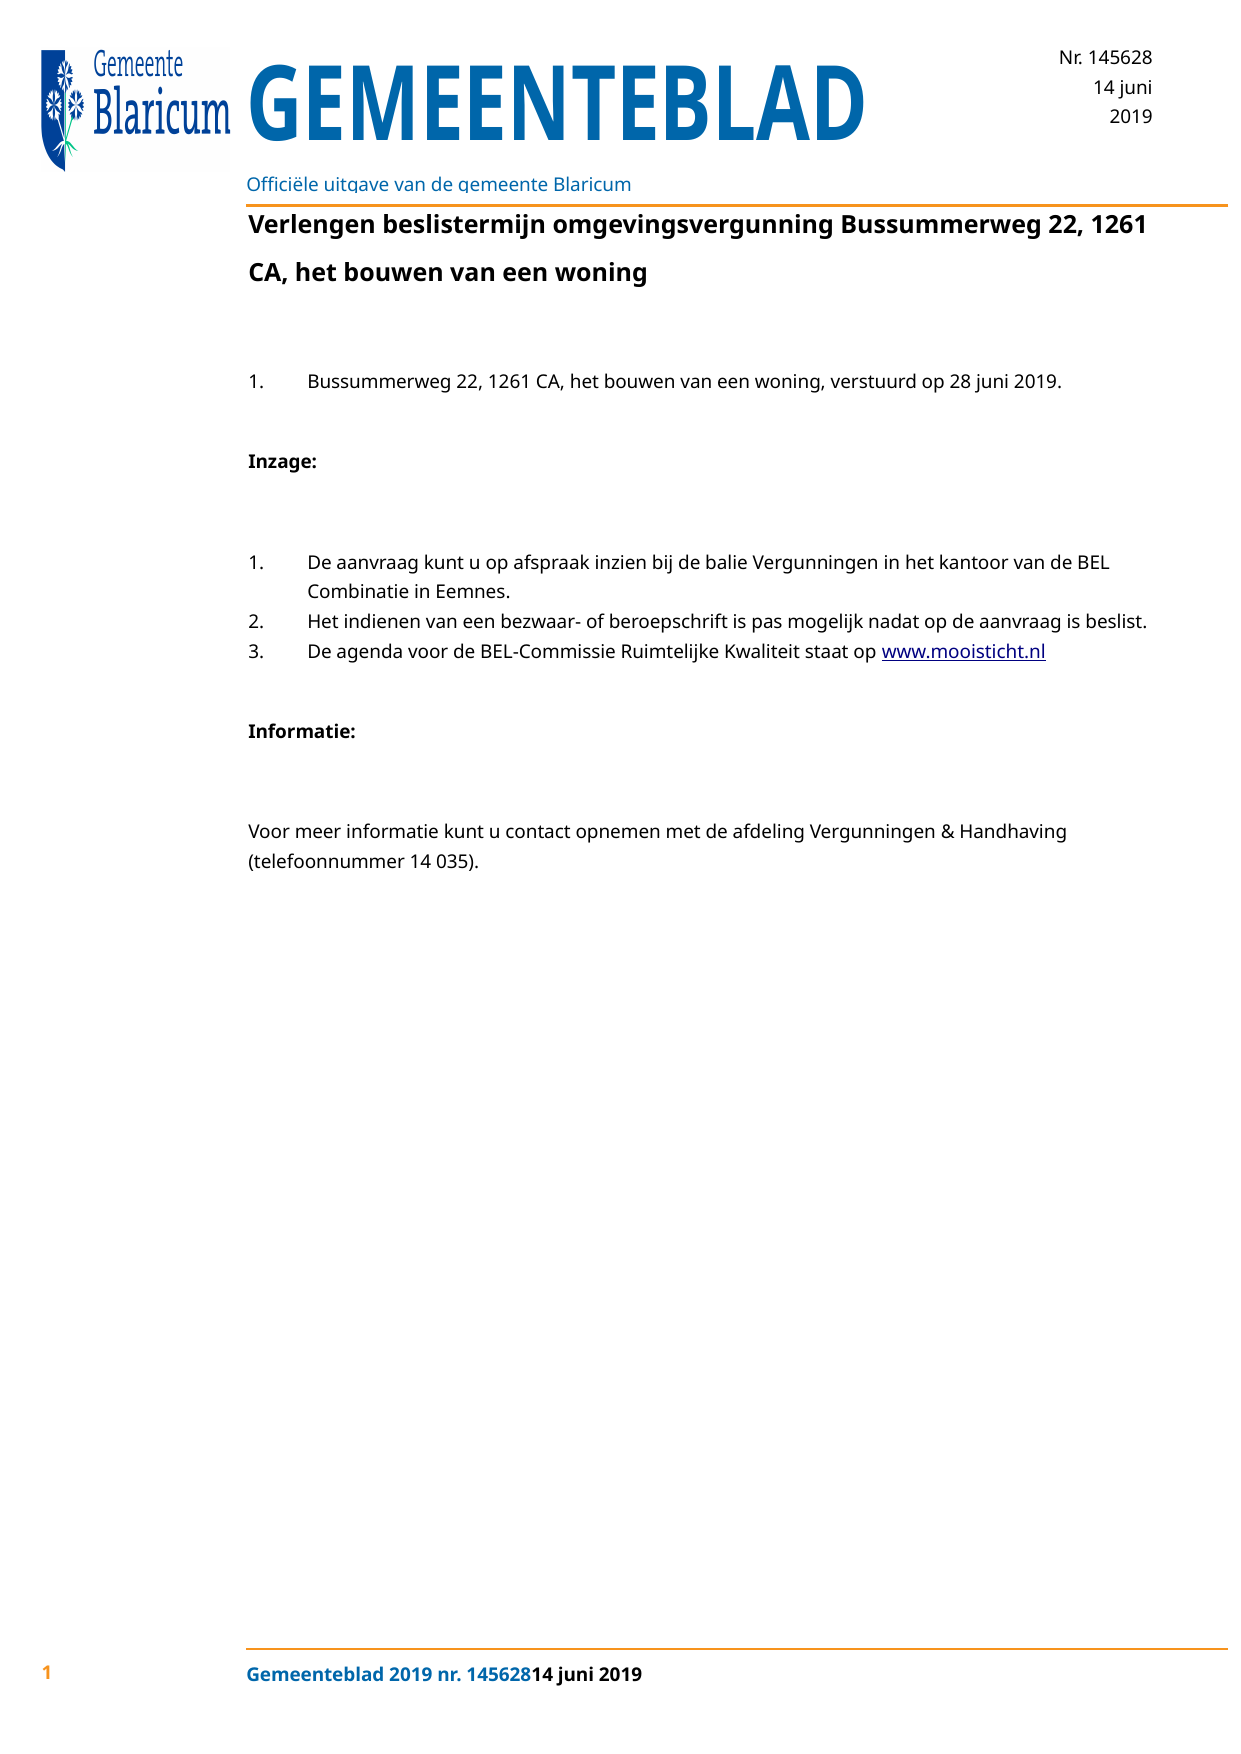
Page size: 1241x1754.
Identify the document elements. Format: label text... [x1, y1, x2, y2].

text Informatie: [248, 718, 1152, 744]
list De agenda voor de BEL-Commissie Ruimtelijke Kwaliteit staat op www.mooisticht.nl [248, 638, 1152, 664]
list Bussummerweg 22, 1261 CA, het bouwen van een woning, verstuurd op 28 juni 2019. [248, 368, 1152, 394]
text Verlengen beslistermijn omgevingsvergunning Bussummerweg 22, 1261 CA, het bouwen van een woning [248, 207, 1152, 288]
list Het indienen van een bezwaar- of beroepschrift is pas mogelijk nadat op de aanvraag is beslist. [248, 608, 1152, 634]
list De aanvraag kunt u op afspraak inzien bij de balie Vergunningen in het kantoor van de BEL Combinatie in Eemnes. [248, 549, 1152, 604]
text Voor meer informatie kunt u contact opnemen met de afdeling Vergunningen & Handhaving (telefoonnummer 14 035). [248, 819, 1152, 874]
picture [41, 47, 231, 172]
text Inzage: [248, 448, 1152, 474]
